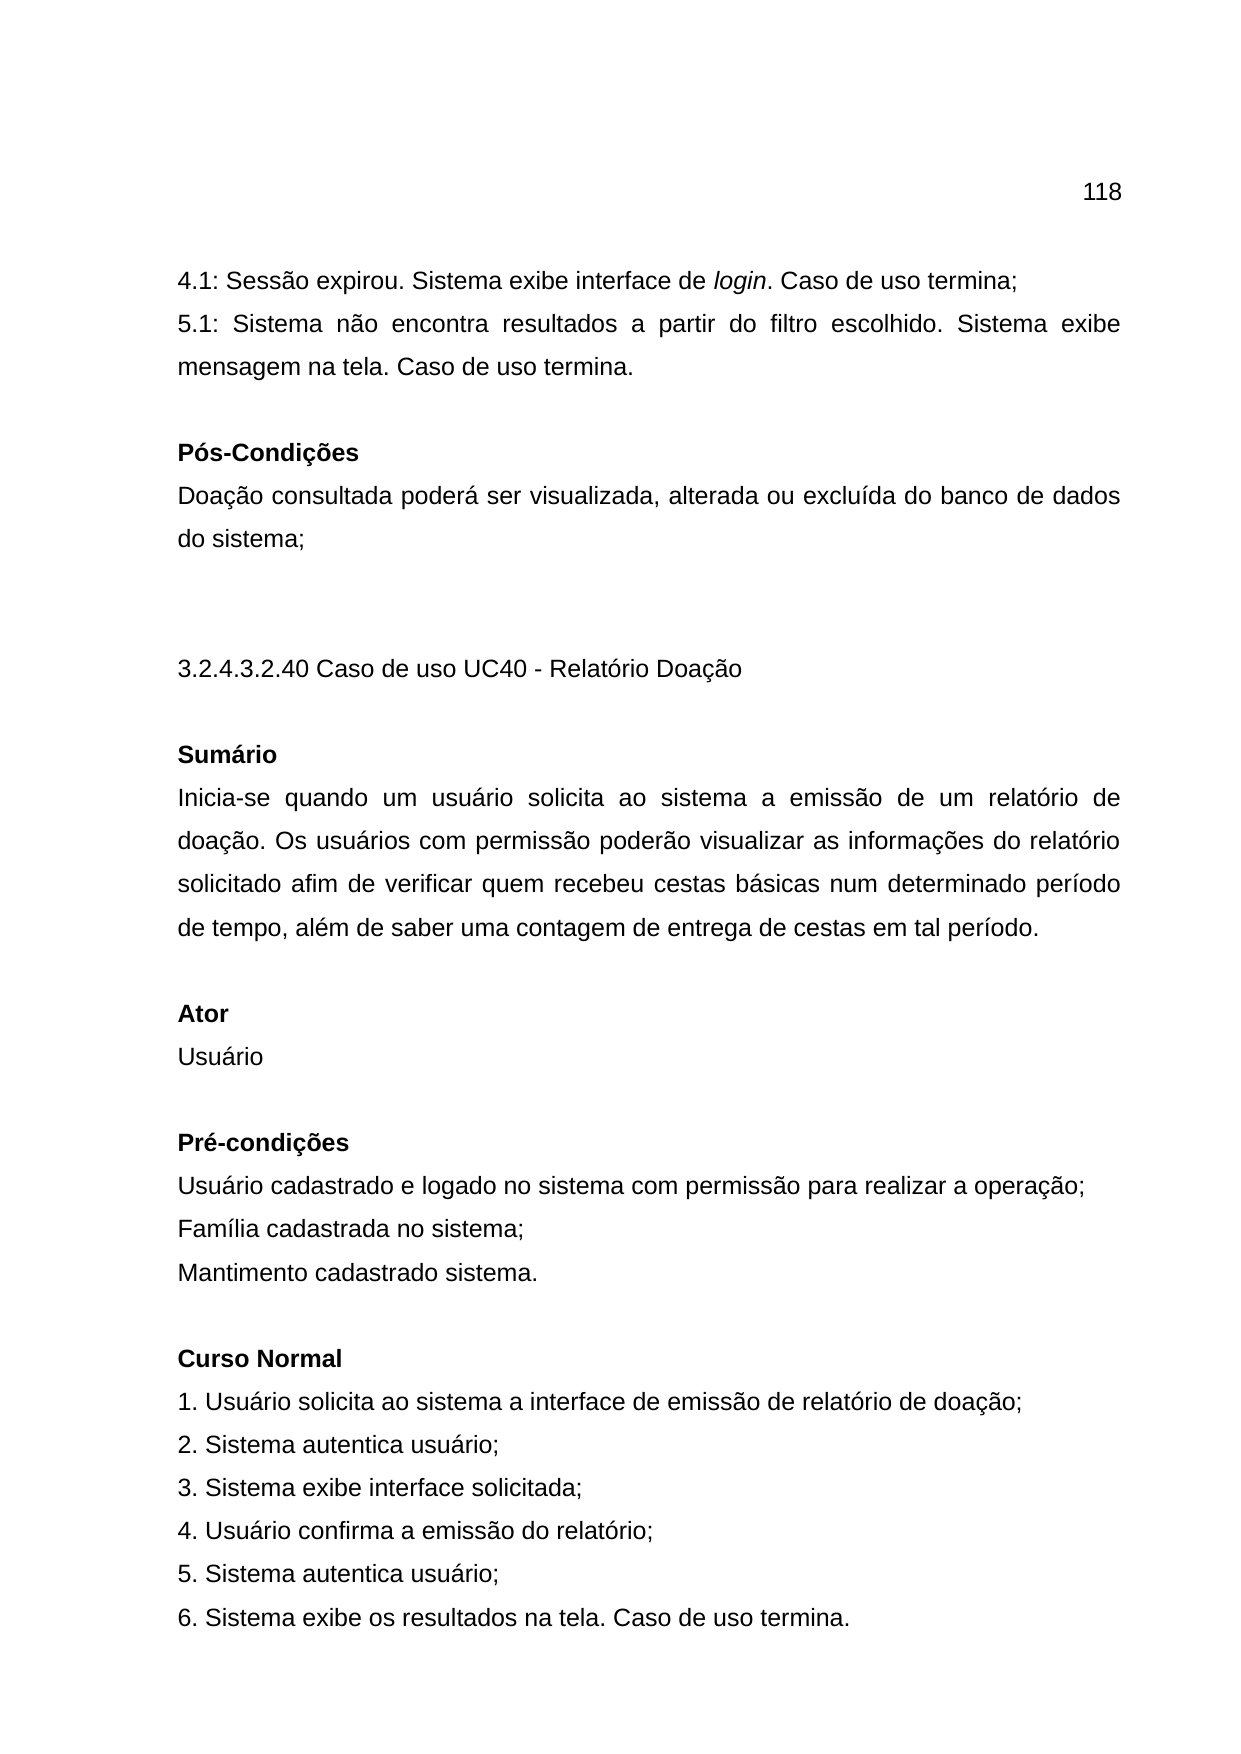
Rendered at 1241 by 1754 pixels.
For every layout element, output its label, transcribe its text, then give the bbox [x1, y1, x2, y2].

text 6. Sistema exibe os resultados na tela. Caso de uso termina. [177, 1603, 1122, 1631]
text 3.2.4.3.2.40 Caso de uso UC40 - Relatório Doação [177, 654, 1122, 683]
text 5.1: Sistema não encontra resultados a partir do filtro escolhido. Sistema exibe mensagem na tela. Caso de uso termina. [177, 309, 1122, 381]
text Curso Normal [177, 1344, 1122, 1373]
text Pós-Condições [177, 438, 1122, 467]
text Inicia-se quando um usuário solicita ao sistema a emissão de um relatório de doação. Os usuários com permissão poderão visualizar as informações do relatório solicitado afim de verificar quem recebeu cestas básicas num determinado período de tempo, além de saber uma contagem de entrega de cestas em tal período. [177, 783, 1122, 941]
text Sumário [177, 740, 1122, 769]
text Família cadastrada no sistema; [177, 1214, 1122, 1243]
text 4.1: Sessão expirou. Sistema exibe interface de login. Caso de uso termina; [177, 266, 1122, 294]
text Ator [177, 999, 1122, 1028]
text Mantimento cadastrado sistema. [177, 1258, 1122, 1286]
text Pré-condições [177, 1128, 1122, 1157]
text Usuário [177, 1042, 1122, 1071]
text 4. Usuário confirma a emissão do relatório; [177, 1516, 1122, 1545]
text 1. Usuário solicita ao sistema a interface de emissão de relatório de doação; [177, 1387, 1122, 1416]
text 2. Sistema autentica usuário; [177, 1430, 1122, 1459]
text Doação consultada poderá ser visualizada, alterada ou excluída do banco de dados do sistema; [177, 481, 1122, 553]
text 3. Sistema exibe interface solicitada; [177, 1473, 1122, 1502]
text 5. Sistema autentica usuário; [177, 1559, 1122, 1588]
text Usuário cadastrado e logado no sistema com permissão para realizar a operação; [177, 1171, 1122, 1200]
